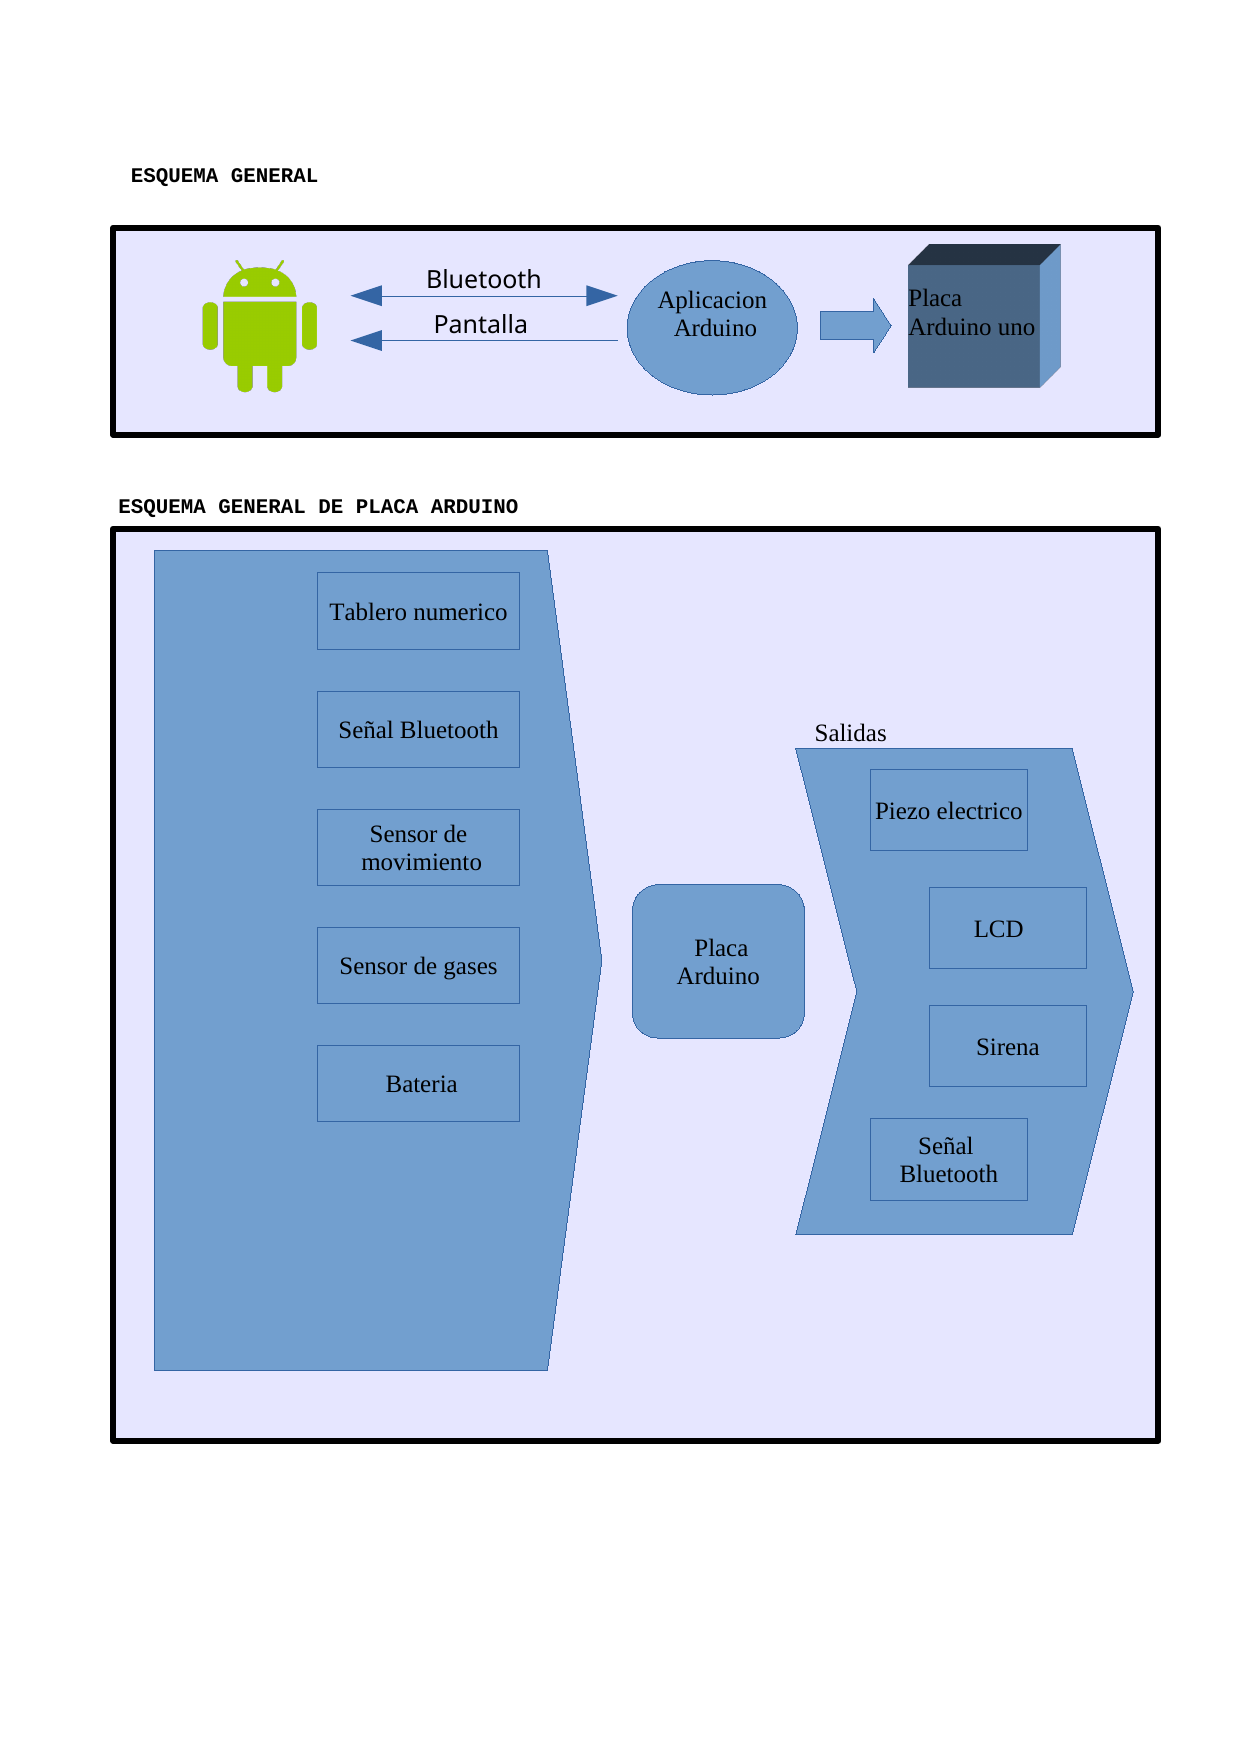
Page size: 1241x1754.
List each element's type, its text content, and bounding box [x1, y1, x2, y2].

picture [191, 258, 328, 393]
text ESQUEMA GENERAL [118, 165, 1122, 189]
text ESQUEMA GENERAL DE PLACA ARDUINO [118, 496, 1122, 520]
